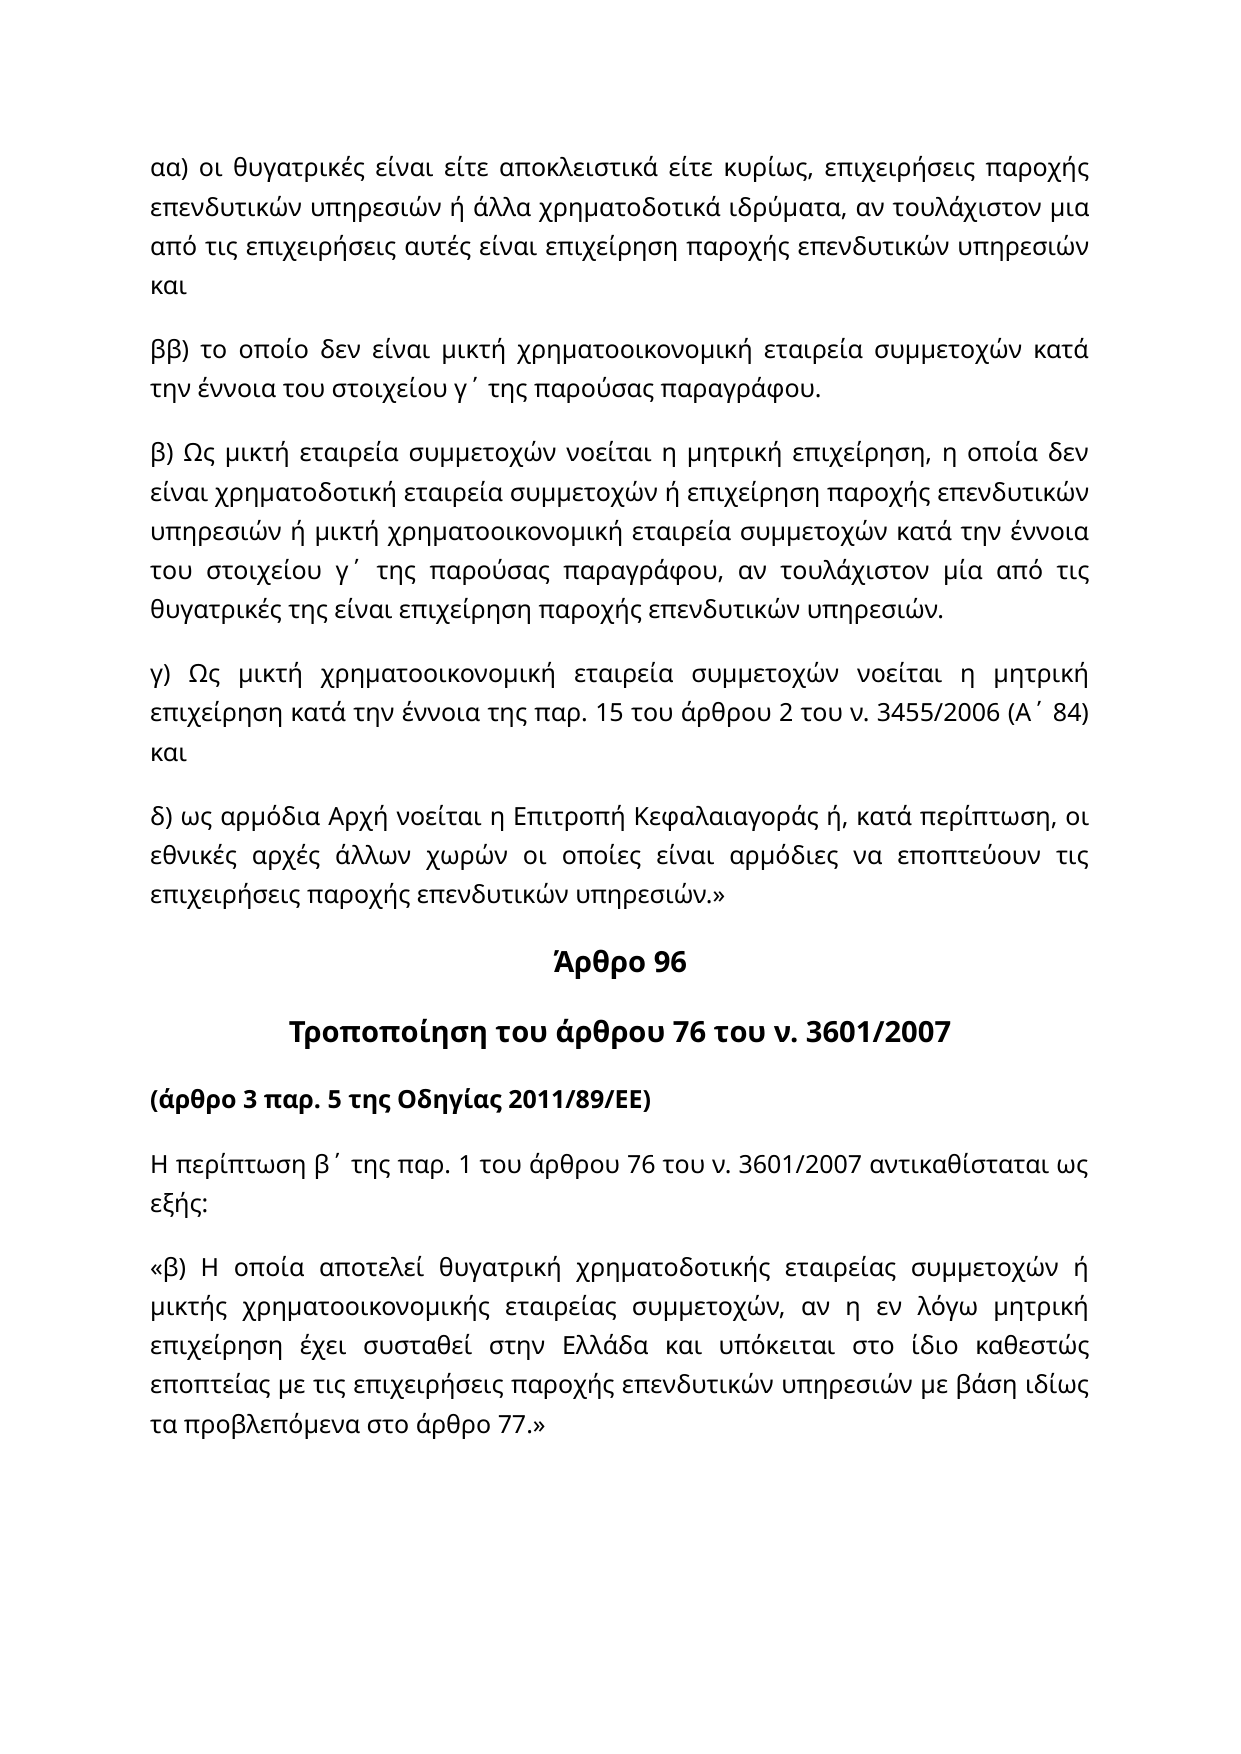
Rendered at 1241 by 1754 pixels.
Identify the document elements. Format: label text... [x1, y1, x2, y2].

text Η περίπτωση β΄ της παρ. 1 του άρθρου 76 του ν. 3601/2007 αντικαθίσταται ως εξής: [150, 1146, 1090, 1219]
text «β) Η οποία αποτελεί θυγατρική χρηματοδοτικής εταιρείας συμμετοχών ή μικτής χρηματοοικονομικής εταιρείας συμμετοχών, αν η εν λόγω μητρική επιχείρηση έχει συσταθεί στην Ελλάδα και υπόκειται στο ίδιο καθεστώς εποπτείας με τις επιχειρήσεις παροχής επενδυτικών υπηρεσιών με βάση ιδίως τα προβλεπόμενα στο άρθρο 77.» [150, 1249, 1090, 1440]
subtitle Άρθρο 96 [150, 941, 1090, 981]
text (άρθρο 3 παρ. 5 της Οδηγίας 2011/89/ΕΕ) [150, 1082, 1090, 1116]
text δ) ως αρμόδια Αρχή νοείται η Επιτροπή Κεφαλαιαγοράς ή, κατά περίπτωση, οι εθνικές αρχές άλλων χωρών οι οποίες είναι αρμόδιες να εποπτεύουν τις επιχειρήσεις παροχής επενδυτικών υπηρεσιών.» [150, 798, 1090, 911]
text ββ) το οποίο δεν είναι μικτή χρηματοοικονομική εταιρεία συμμετοχών κατά την έννοια του στοιχείου γ΄ της παρούσας παραγράφου. [150, 332, 1090, 405]
text β) Ως μικτή εταιρεία συμμετοχών νοείται η μητρική επιχείρηση, η οποία δεν είναι χρηματοδοτική εταιρεία συμμετοχών ή επιχείρηση παροχής επενδυτικών υπηρεσιών ή μικτή χρηματοοικονομική εταιρεία συμμετοχών κατά την έννοια του στοιχείου γ΄ της παρούσας παραγράφου, αν τουλάχιστον μία από τις θυγατρικές της είναι επιχείρηση παροχής επενδυτικών υπηρεσιών. [150, 435, 1090, 626]
text γ) Ως μικτή χρηματοοικονομική εταιρεία συμμετοχών νοείται η μητρική επιχείρηση κατά την έννοια της παρ. 15 του άρθρου 2 του ν. 3455/2006 (Α΄ 84) και [150, 656, 1090, 768]
text αα) οι θυγατρικές είναι είτε αποκλειστικά είτε κυρίως, επιχειρήσεις παροχής επενδυτικών υπηρεσιών ή άλλα χρηματοδοτικά ιδρύματα, αν τουλάχιστον μια από τις επιχειρήσεις αυτές είναι επιχείρηση παροχής επενδυτικών υπηρεσιών και [150, 150, 1090, 302]
subtitle Τροποποίηση του άρθρου 76 του ν. 3601/2007 [150, 1011, 1090, 1051]
